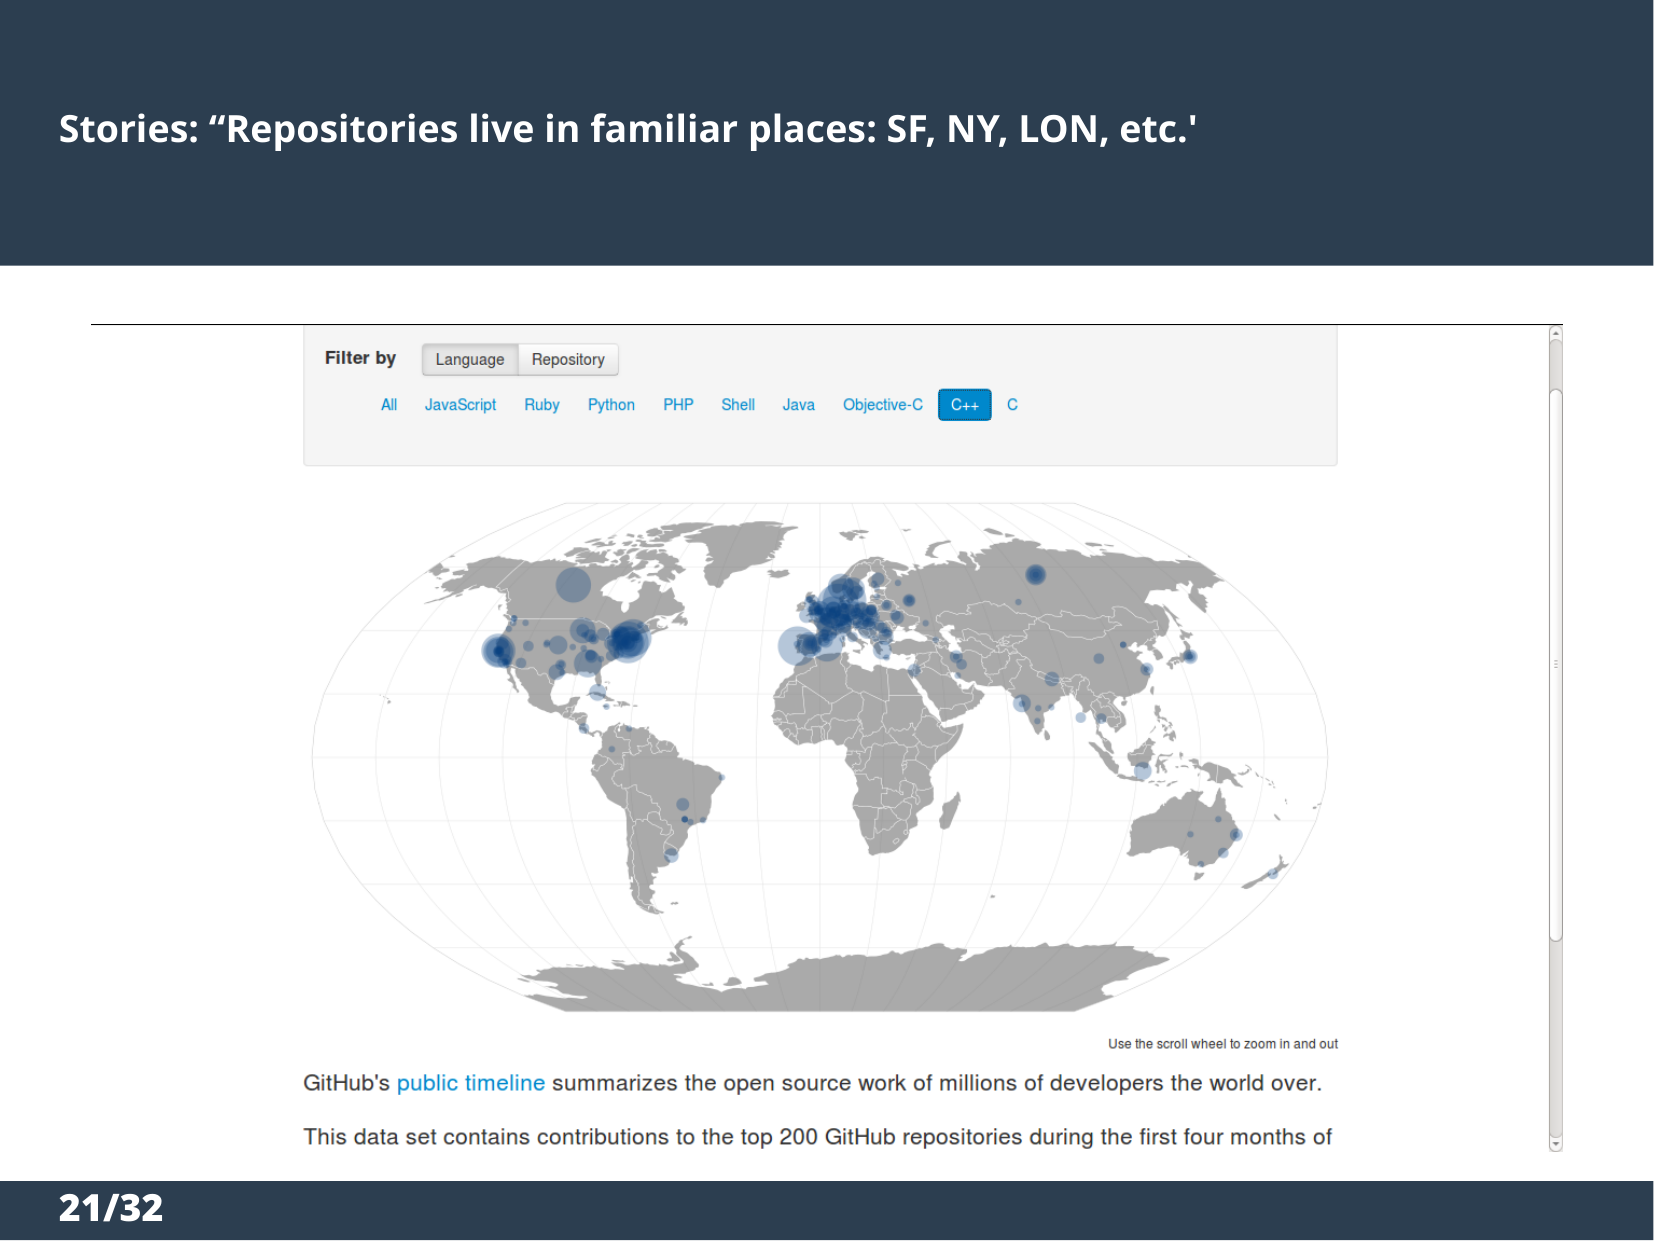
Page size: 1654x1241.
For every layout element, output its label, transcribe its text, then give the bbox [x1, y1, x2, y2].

title Stories: “Repositories live in familiar places: SF, NY, LON, etc.' [59, 49, 1595, 207]
picture [91, 324, 1563, 1152]
